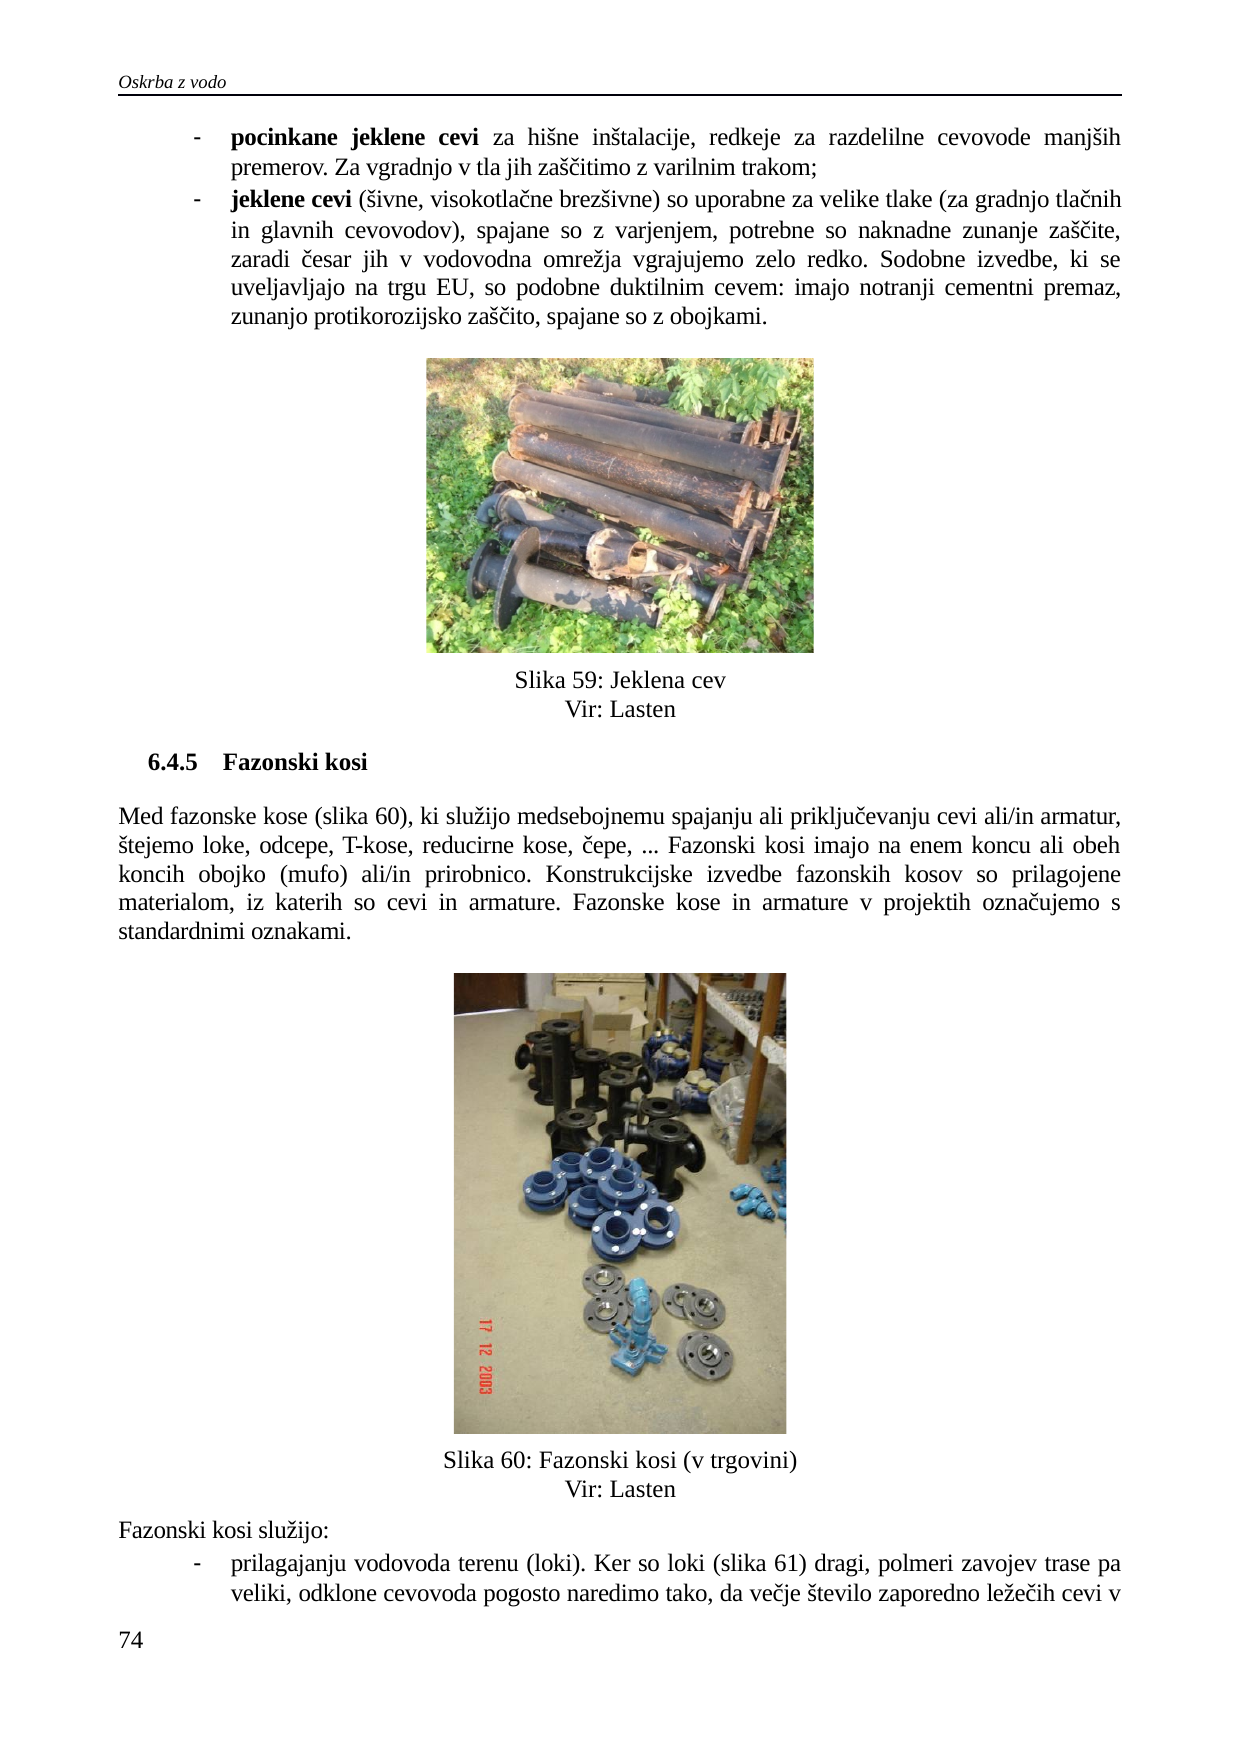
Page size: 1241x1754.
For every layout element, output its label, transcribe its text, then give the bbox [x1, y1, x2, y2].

list prilagajanju vodovoda terenu (loki). Ker so loki (slika 61) dragi, polmeri zavojev trase pa veliki, odklone cevovoda pogosto naredimo tako, da večje število zaporedno ležečih cevi v [193, 1544, 1122, 1607]
picture [426, 358, 814, 653]
text Slika 60: Fazonski kosi (v trgovini) [118, 1446, 1122, 1474]
text Vir: Lasten [118, 694, 1122, 722]
list pocinkane jeklene cevi za hišne inštalacije, redkeje za razdelilne cevovode manjših premerov. Za vgradnjo v tla jih zaščitimo z varilnim trakom; [193, 118, 1122, 181]
picture [453, 973, 787, 1434]
text Vir: Lasten [118, 1474, 1122, 1503]
text Fazonski kosi služijo: [118, 1516, 1122, 1544]
list jeklene cevi (šivne, visokotlačne brezšivne) so uporabne za velike tlake (za gradnjo tlačnih in glavnih cevovodov), spajane so z varjenjem, potrebne so naknadne zunanje zaščite, zaradi česar jih v vodovodna omrežja vgrajujemo zelo redko. Sodobne izvedbe, ki se uveljavljajo na trgu EU, so podobne duktilnim cevem: imajo notranji cementni premaz, zunanjo protikorozijsko zaščito, spajane so z obojkami. [193, 181, 1122, 330]
text Slika 59: Jeklena cev [118, 665, 1122, 694]
text Med fazonske kose (slika 60), ki služijo medsebojnemu spajanju ali priključevanju cevi ali/in armatur, štejemo loke, odcepe, T-kose, reducirne kose, čepe, ... Fazonski kosi imajo na enem koncu ali obeh koncih obojko (mufo) ali/in prirobnico. Konstrukcijske izvedbe fazonskih kosov so prilagojene materialom, iz katerih so cevi in armature. Fazonske kose in armature v projektih označujemo s standardnimi oznakami. [118, 801, 1122, 945]
subtitle Fazonski kosi [148, 747, 1122, 776]
